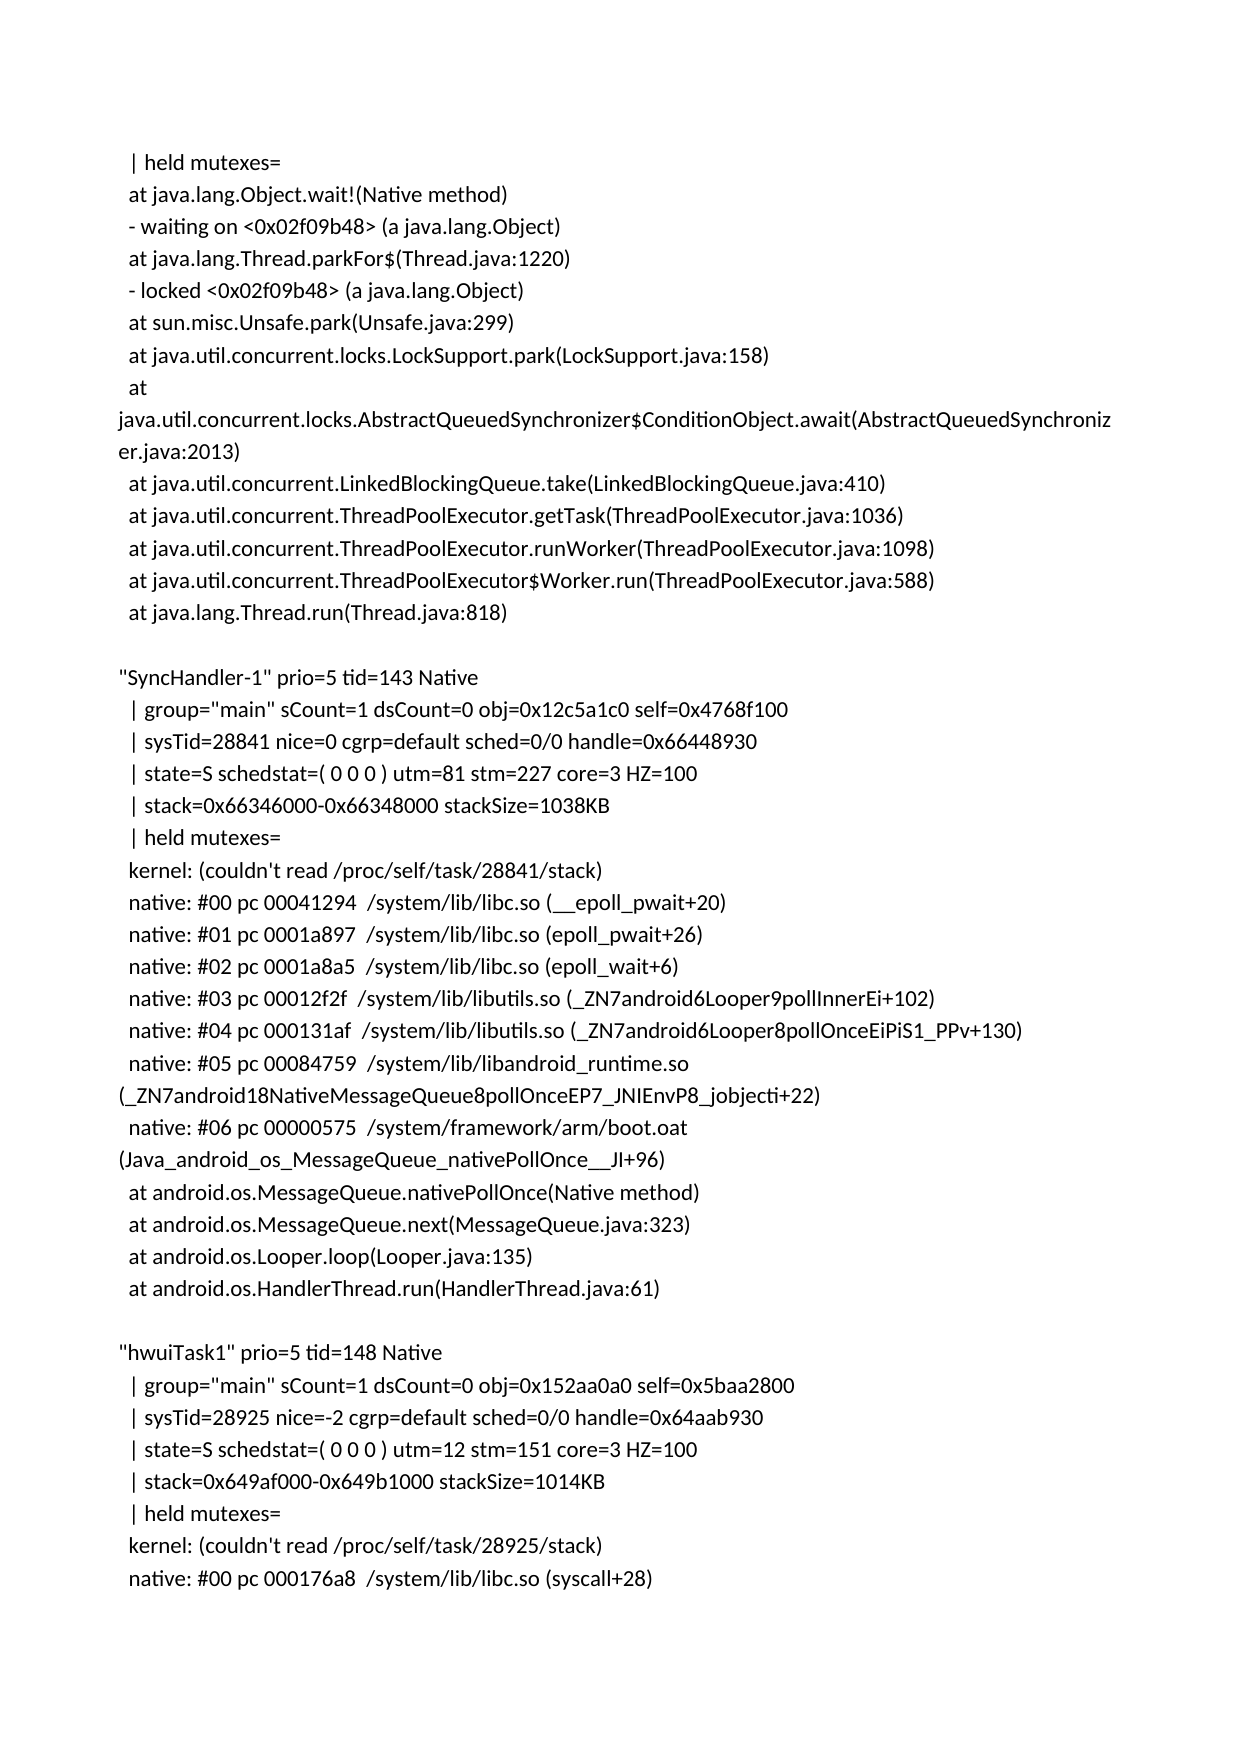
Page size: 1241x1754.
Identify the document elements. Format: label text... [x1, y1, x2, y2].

text at java.util.concurrent.locks.LockSupport.park(LockSupport.java:158) [118, 341, 1122, 369]
text at sun.misc.Unsafe.park(Unsafe.java:299) [118, 308, 1122, 337]
text native: #05 pc 00084759 /system/lib/libandroid_runtime.so (_ZN7android18NativeMessageQueue8pollOnceEP7_JNIEnvP8_jobjecti+22) [118, 1049, 1122, 1109]
text "hwuiTask1" prio=5 tid=148 Native [118, 1338, 1122, 1367]
text | sysTid=28925 nice=-2 cgrp=default sched=0/0 handle=0x64aab930 [118, 1403, 1122, 1431]
text at java.util.concurrent.ThreadPoolExecutor.getTask(ThreadPoolExecutor.java:1036) [118, 502, 1122, 530]
text at java.util.concurrent.ThreadPoolExecutor.runWorker(ThreadPoolExecutor.java:1098) [118, 534, 1122, 562]
text at java.util.concurrent.ThreadPoolExecutor$Worker.run(ThreadPoolExecutor.java:588) [118, 566, 1122, 594]
text at java.util.concurrent.LinkedBlockingQueue.take(LinkedBlockingQueue.java:410) [118, 469, 1122, 497]
text "SyncHandler-1" prio=5 tid=143 Native [118, 663, 1122, 691]
text - waiting on <0x02f09b48> (a java.lang.Object) [118, 212, 1122, 240]
text | group="main" sCount=1 dsCount=0 obj=0x152aa0a0 self=0x5baa2800 [118, 1371, 1122, 1399]
text | held mutexes= [118, 823, 1122, 852]
text at java.util.concurrent.locks.AbstractQueuedSynchronizer$ConditionObject.await(AbstractQueuedSynchronizer.java:2013) [118, 373, 1122, 465]
text native: #03 pc 00012f2f /system/lib/libutils.so (_ZN7android6Looper9pollInnerEi+102) [118, 984, 1122, 1012]
text native: #02 pc 0001a8a5 /system/lib/libc.so (epoll_wait+6) [118, 952, 1122, 980]
text native: #04 pc 000131af /system/lib/libutils.so (_ZN7android6Looper8pollOnceEiPiS1_PPv+130) [118, 1017, 1122, 1045]
text - locked <0x02f09b48> (a java.lang.Object) [118, 276, 1122, 304]
text at android.os.Looper.loop(Looper.java:135) [118, 1242, 1122, 1270]
text native: #01 pc 0001a897 /system/lib/libc.so (epoll_pwait+26) [118, 920, 1122, 948]
text | held mutexes= [118, 148, 1122, 176]
text kernel: (couldn't read /proc/self/task/28925/stack) [118, 1532, 1122, 1560]
text native: #00 pc 000176a8 /system/lib/libc.so (syscall+28) [118, 1564, 1122, 1592]
text | group="main" sCount=1 dsCount=0 obj=0x12c5a1c0 self=0x4768f100 [118, 695, 1122, 723]
text at java.lang.Object.wait!(Native method) [118, 180, 1122, 208]
text | state=S schedstat=( 0 0 0 ) utm=12 stm=151 core=3 HZ=100 [118, 1435, 1122, 1463]
text at java.lang.Thread.parkFor$(Thread.java:1220) [118, 244, 1122, 272]
text | held mutexes= [118, 1499, 1122, 1527]
text | sysTid=28841 nice=0 cgrp=default sched=0/0 handle=0x66448930 [118, 727, 1122, 755]
text native: #00 pc 00041294 /system/lib/libc.so (__epoll_pwait+20) [118, 888, 1122, 916]
text kernel: (couldn't read /proc/self/task/28841/stack) [118, 856, 1122, 884]
text at android.os.HandlerThread.run(HandlerThread.java:61) [118, 1274, 1122, 1302]
text native: #06 pc 00000575 /system/framework/arm/boot.oat (Java_android_os_MessageQueue_nativePollOnce__JI+96) [118, 1113, 1122, 1173]
text | state=S schedstat=( 0 0 0 ) utm=81 stm=227 core=3 HZ=100 [118, 759, 1122, 787]
text | stack=0x66346000-0x66348000 stackSize=1038KB [118, 791, 1122, 819]
text at java.lang.Thread.run(Thread.java:818) [118, 598, 1122, 626]
text | stack=0x649af000-0x649b1000 stackSize=1014KB [118, 1467, 1122, 1495]
text at android.os.MessageQueue.next(MessageQueue.java:323) [118, 1210, 1122, 1238]
text at android.os.MessageQueue.nativePollOnce(Native method) [118, 1178, 1122, 1206]
